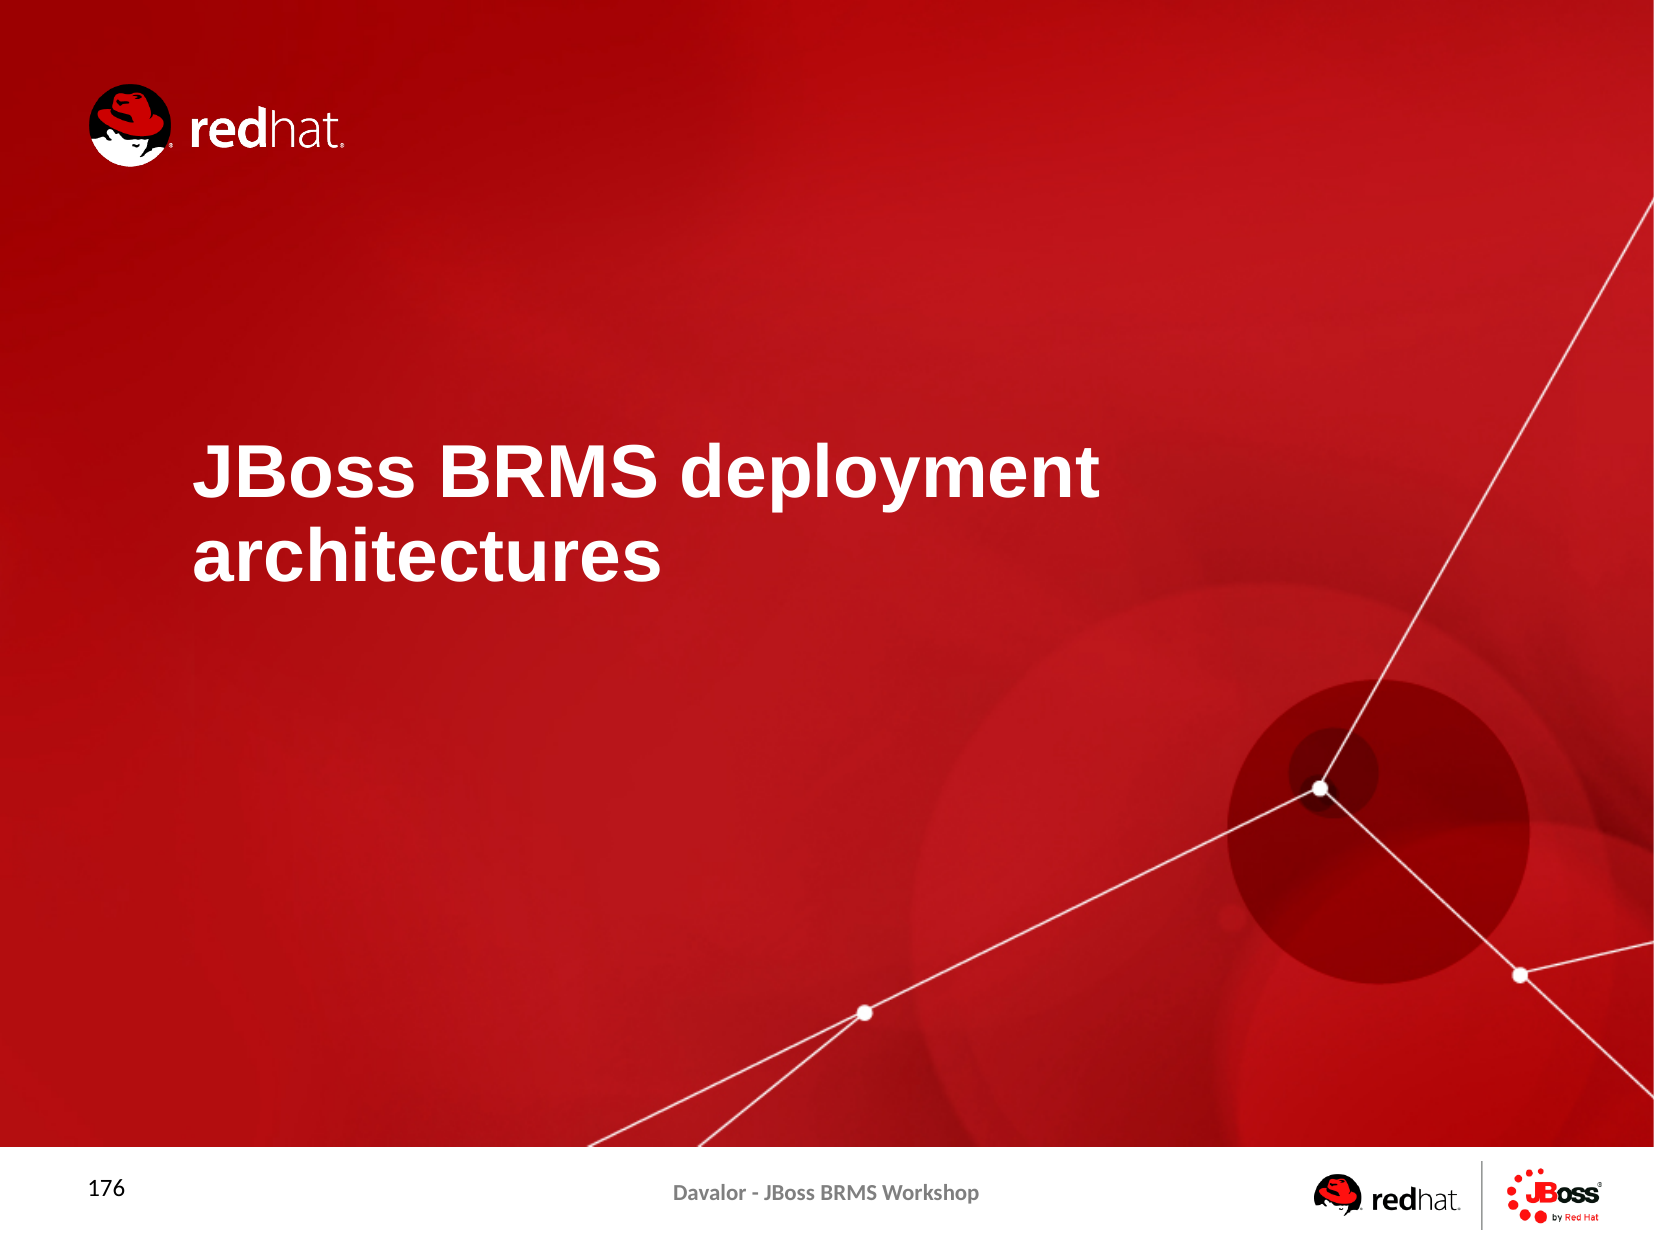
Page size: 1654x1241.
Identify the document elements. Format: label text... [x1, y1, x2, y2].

picture [1314, 1161, 1602, 1230]
text_box JBoss BRMS deployment architectures [178, 418, 1445, 703]
picture [0, 0, 1654, 1147]
